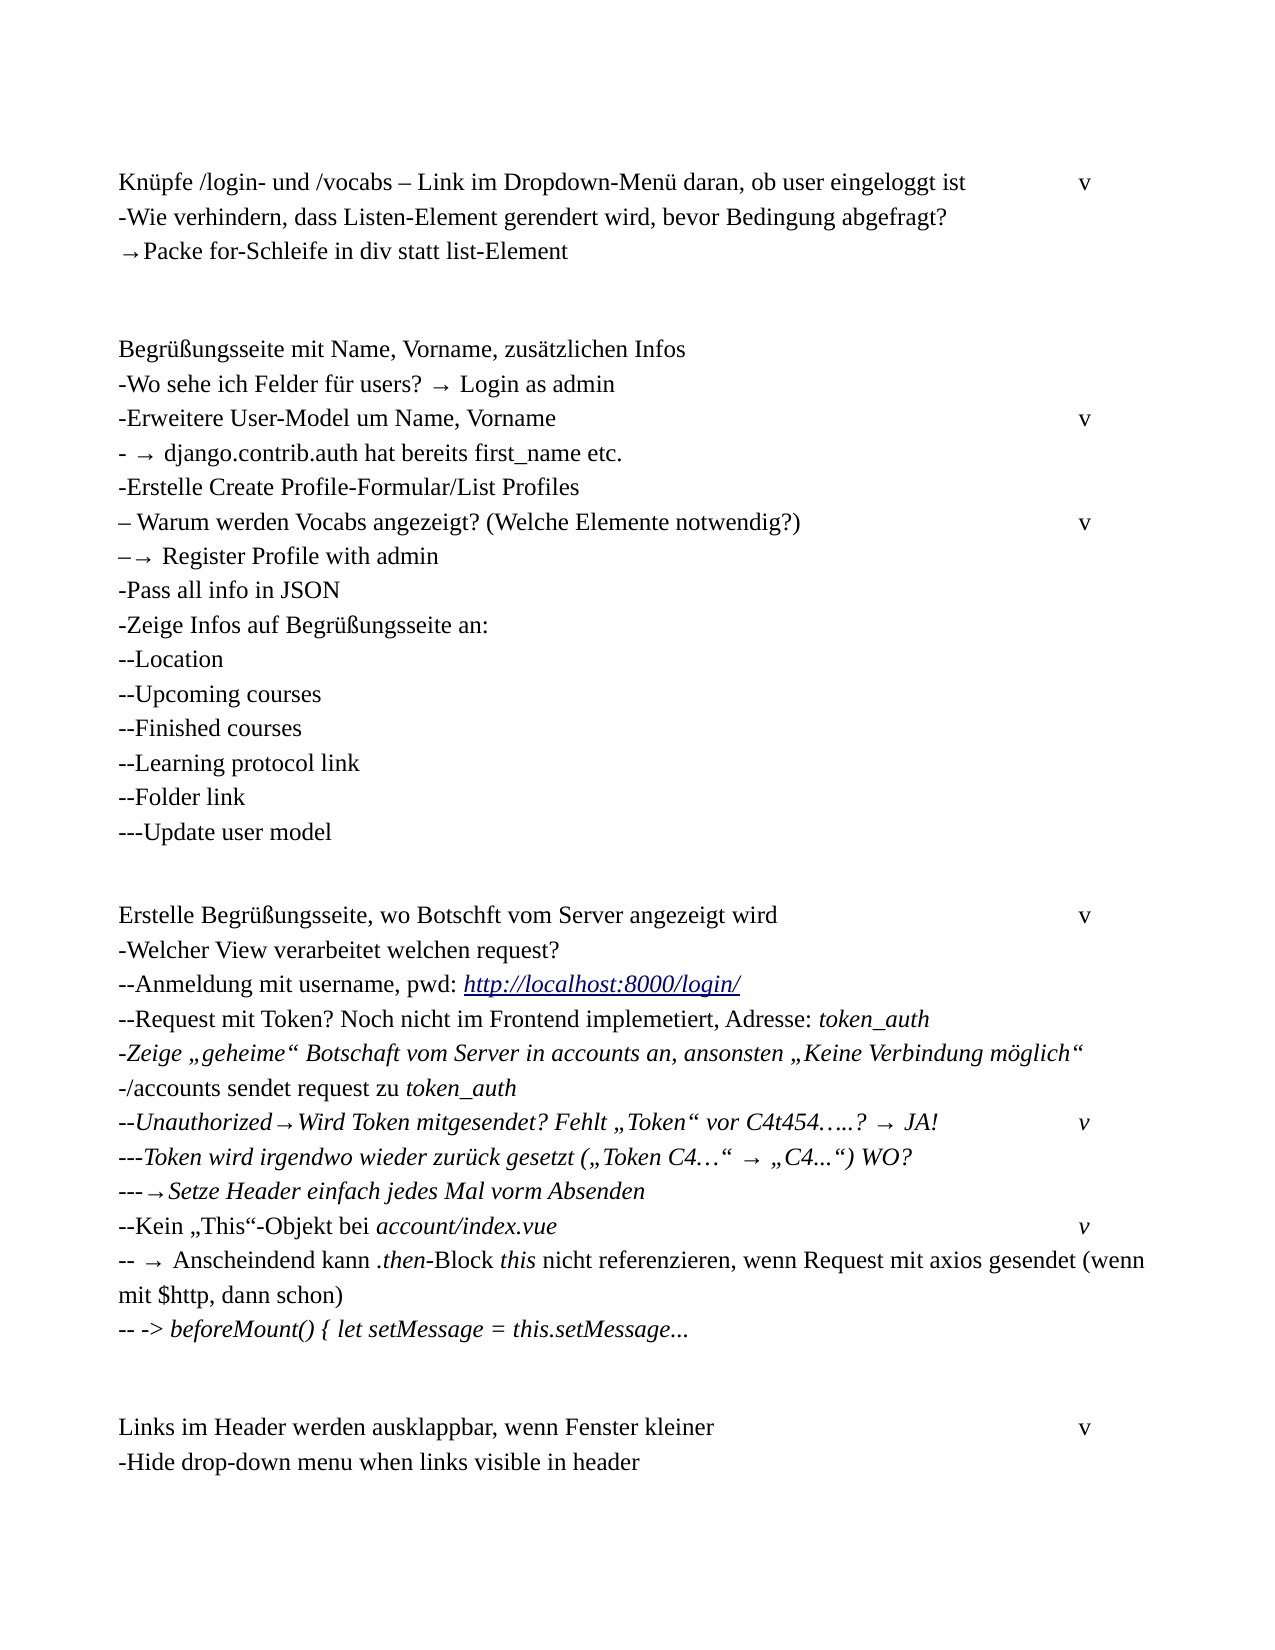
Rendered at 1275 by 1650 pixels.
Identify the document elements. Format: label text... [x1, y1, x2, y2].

text Erstelle Begrüßungsseite, wo Botschft vom Server angezeigt wird v -Welcher View verarbeitet welchen request? --Anmeldung mit username, pwd: http://localhost:8000/login/ --Request mit Token? Noch nicht im Frontend implemetiert, Adresse: token_auth -Zeige „geheime“ Botschaft vom Server in accounts an, ansonsten „Keine Verbindung möglich“ -/accounts sendet request zu token_auth --Unauthorized→Wird Token mitgesendet? Fehlt „Token“ vor C4t454…..? → JA! v ---Token wird irgendwo wieder zurück gesetzt („Token C4…“ → „C4...“) WO? ---→Setze Header einfach jedes Mal vorm Absenden --Kein „This“-Objekt bei account/index.vue v -- → Anscheindend kann .then-Block this nicht referenzieren, wenn Request mit axios gesendet (wenn mit $http, dann schon) -- -> beforeMount() { let setMessage = this.setMessage... [118, 901, 1157, 1343]
text Knüpfe /login- und /vocabs – Link im Dropdown-Menü daran, ob user eingeloggt ist v -Wie verhindern, dass Listen-Element gerendert wird, bevor Bedingung abgefragt? →Packe for-Schleife in div statt list-Element [118, 167, 1157, 265]
text Links im Header werden ausklappbar, wenn Fenster kleiner v -Hide drop-down menu when links visible in header [118, 1412, 1157, 1476]
text Begrüßungsseite mit Name, Vorname, zusätzlichen Infos -Wo sehe ich Felder für users? → Login as admin -Erweitere User-Model um Name, Vorname v - → django.contrib.auth hat bereits first_name etc. -Erstelle Create Profile-Formular/List Profiles – Warum werden Vocabs angezeigt? (Welche Elemente notwendig?) v –→ Register Profile with admin -Pass all info in JSON -Zeige Infos auf Begrüßungsseite an: --Location --Upcoming courses --Finished courses --Learning protocol link --Folder link ---Update user model [118, 334, 1157, 880]
